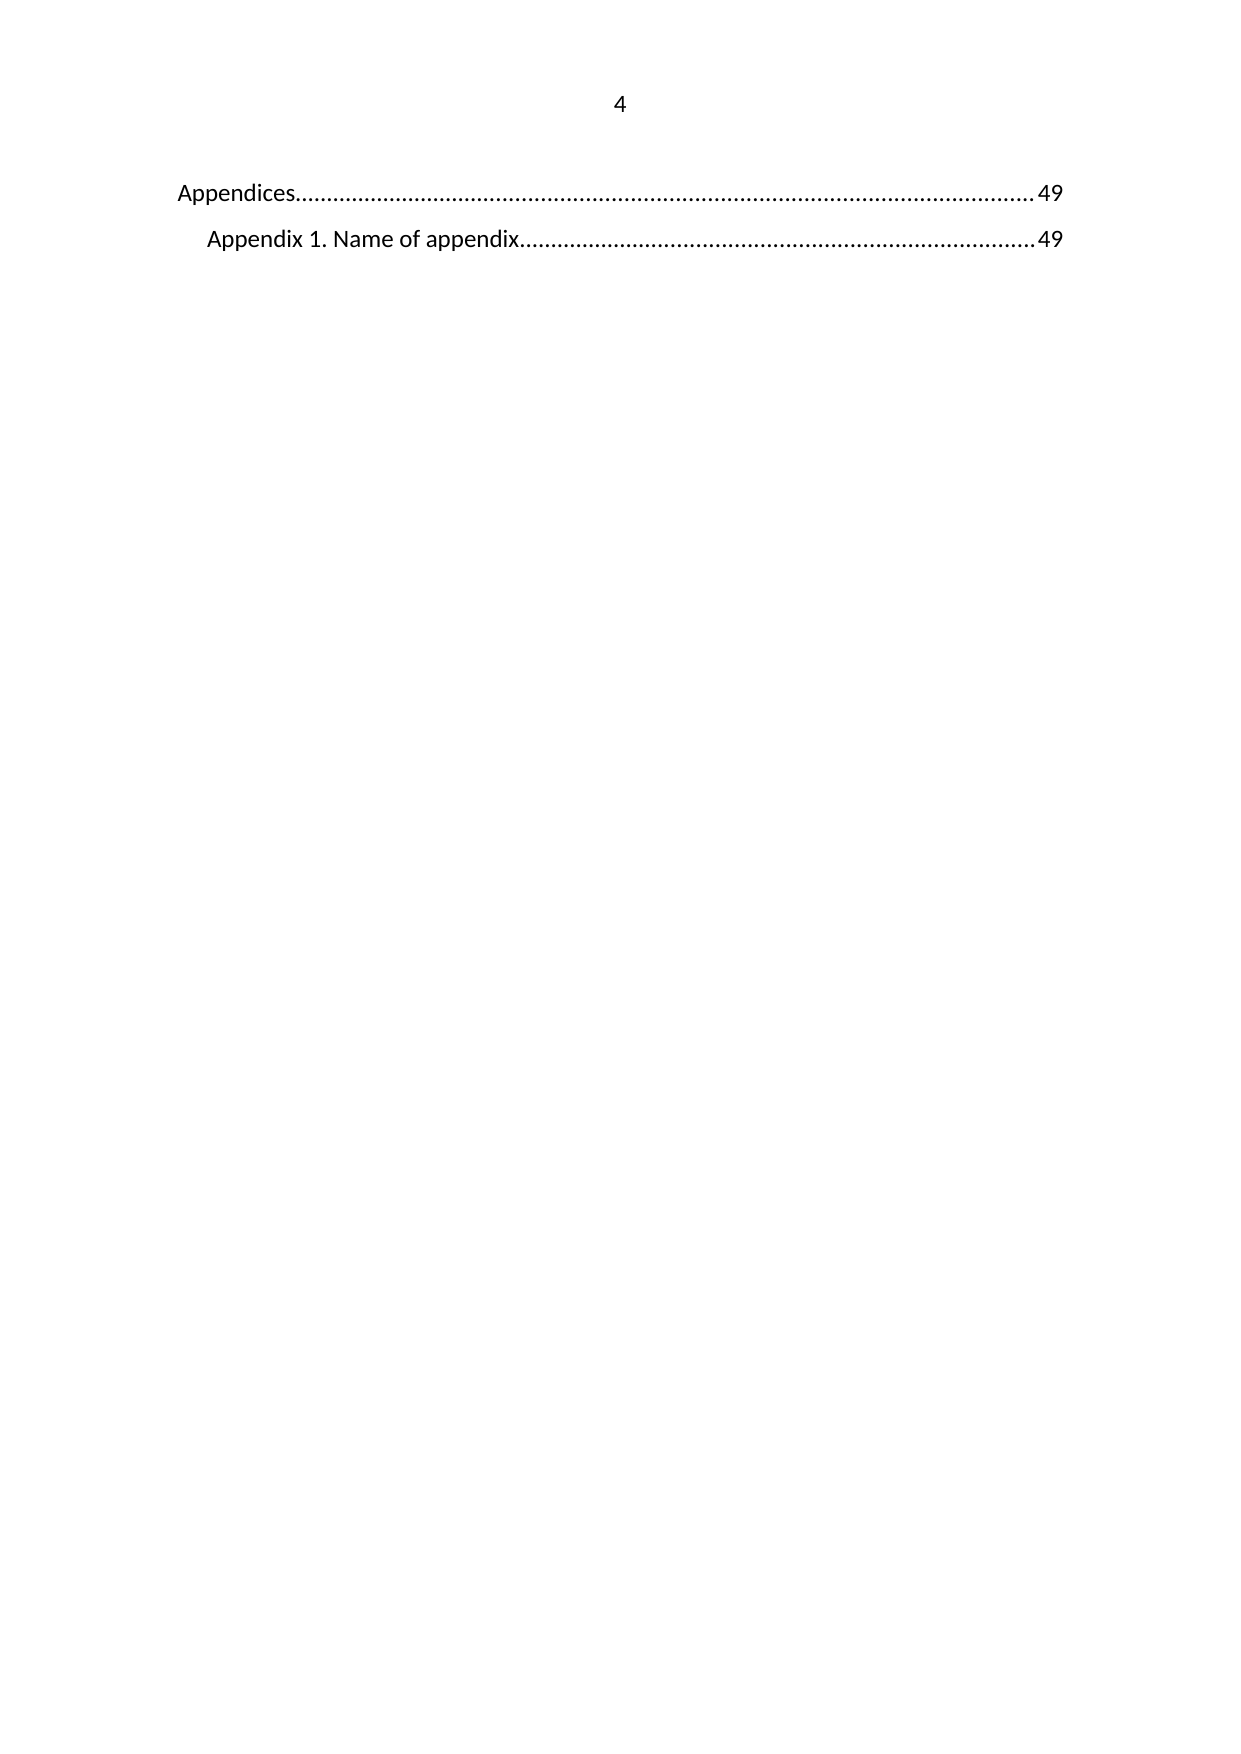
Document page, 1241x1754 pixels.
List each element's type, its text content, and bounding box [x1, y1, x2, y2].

text Appendix 1. Name of appendix 49 [207, 223, 1063, 253]
text Appendices 49 [177, 177, 1063, 208]
